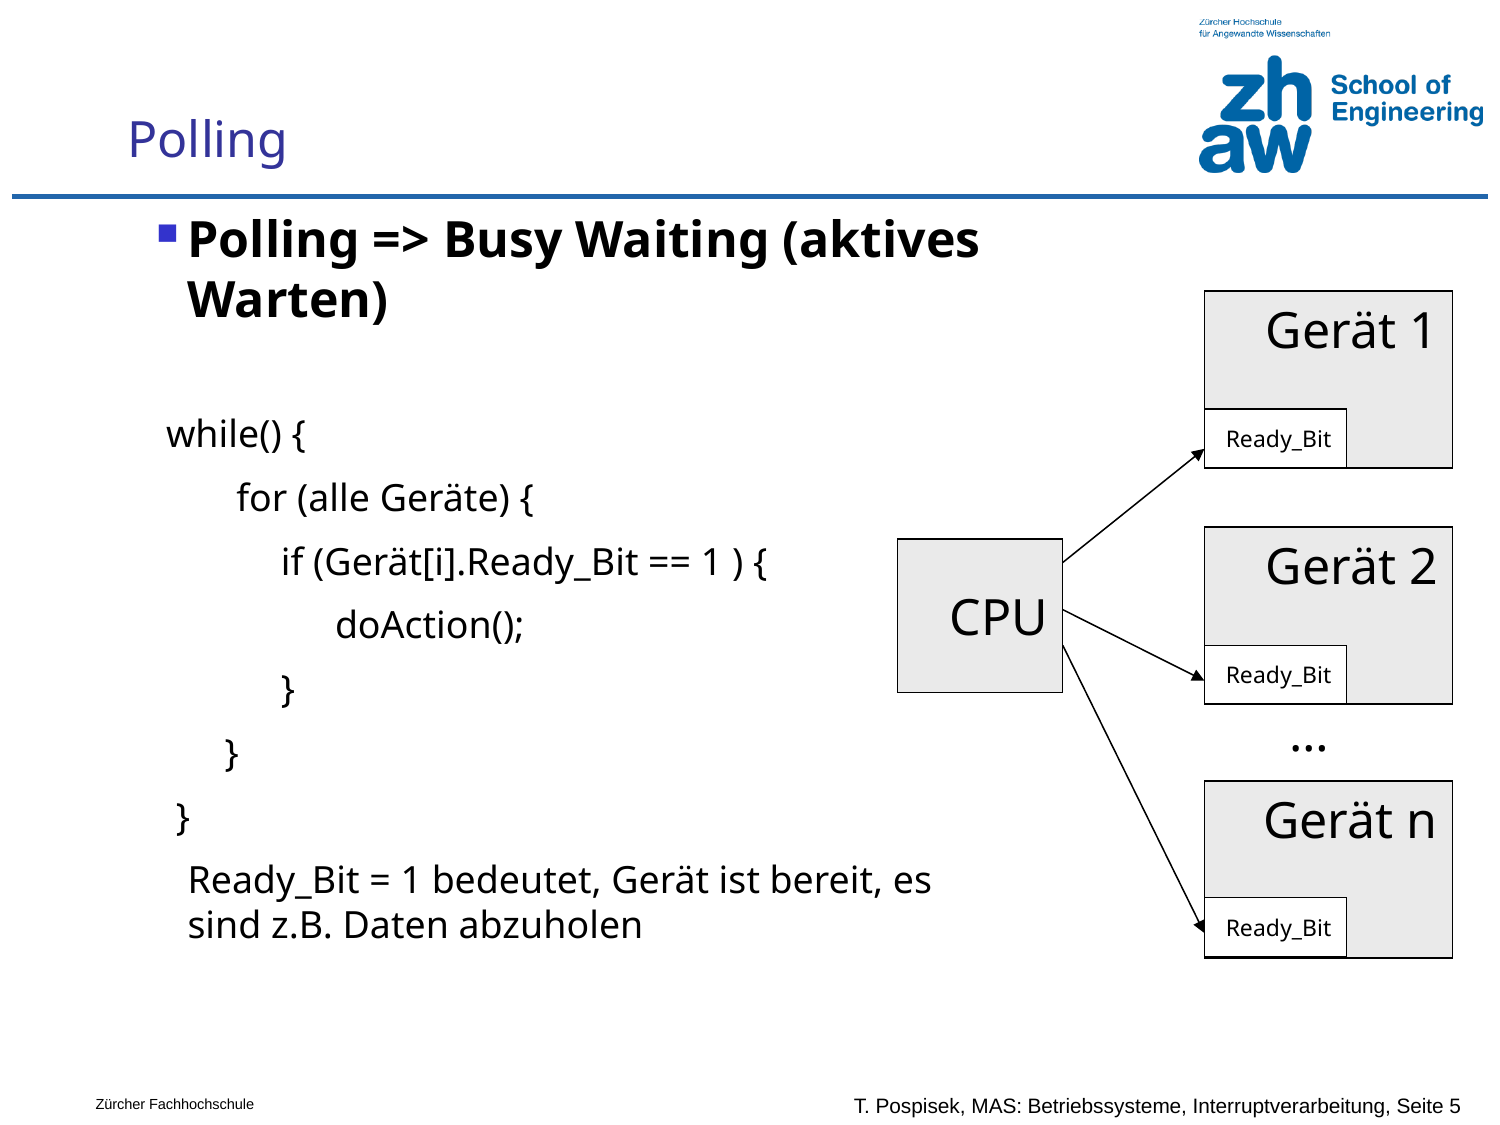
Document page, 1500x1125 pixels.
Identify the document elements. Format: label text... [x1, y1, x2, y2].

text_box … [1275, 705, 1345, 770]
text_box Ready_Bit [1204, 645, 1347, 705]
text_box Gerät n [1204, 781, 1453, 959]
title Polling [112, 50, 1391, 175]
picture [1199, 19, 1483, 173]
text_box Ready_Bit [1204, 897, 1347, 957]
text_box CPU [897, 538, 1063, 693]
text_box Gerät 1 [1204, 290, 1453, 468]
text_box Ready_Bit [1204, 409, 1347, 468]
text_box Gerät 2 [1204, 527, 1453, 705]
text_box Polling => Busy Waiting (aktives Warten) while() { for (alle Geräte) { if (Gerät[i].Ready_Bit == 1 ) { doAction(); } } } Ready_Bit = 1 bedeutet, Gerät ist bereit, es sind z.B. Daten abzuholen [137, 199, 1010, 1018]
